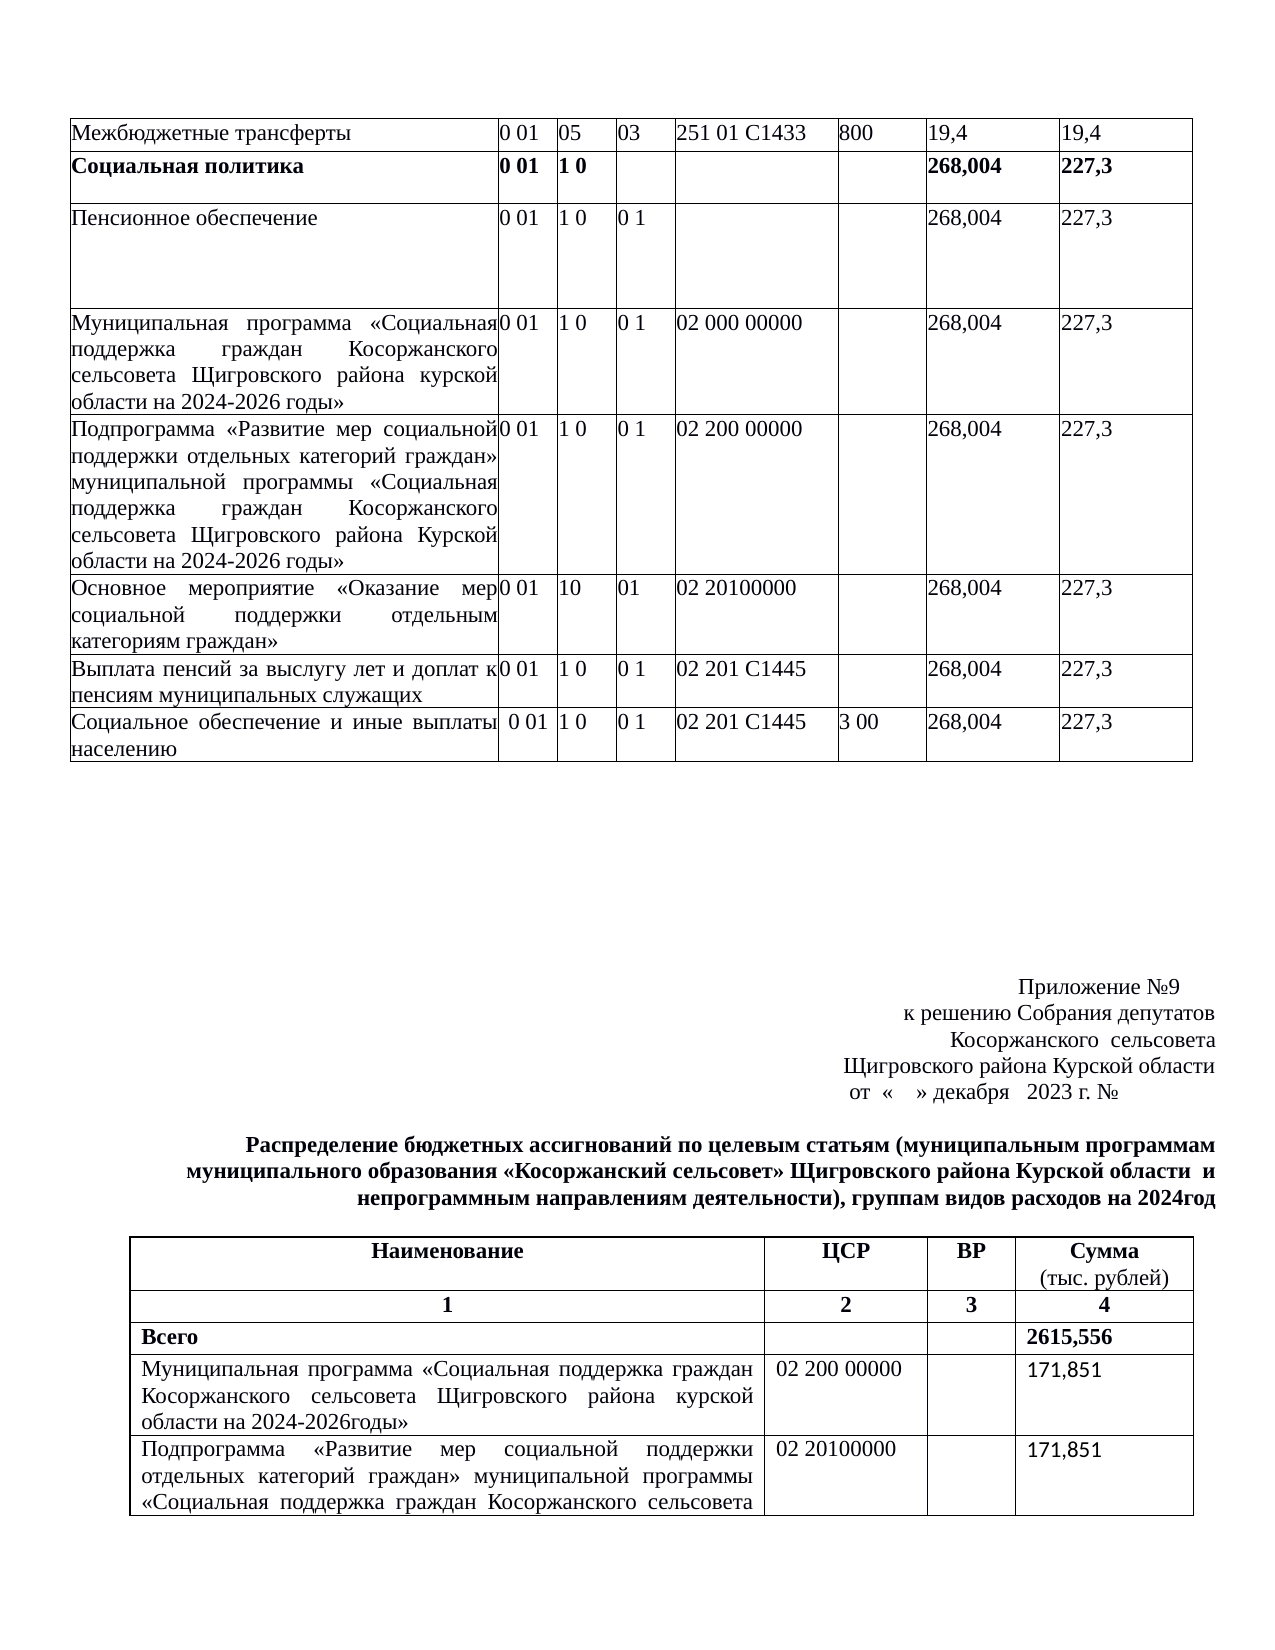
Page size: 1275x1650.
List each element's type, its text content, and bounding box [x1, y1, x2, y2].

table_cell 171,851 [1016, 1355, 1193, 1434]
table_cell 2 [765, 1291, 927, 1322]
text Распределение бюджетных ассигнований по целевым статьям (муниципальным программам муниципального образования «Косоржанский сельсовет» Щигровского района Курской области и непрограммным направлениям деятельности), группам видов расходов на 2024год [130, 1131, 1216, 1210]
table_cell 227,3 [1060, 152, 1192, 203]
table_cell [839, 655, 926, 707]
table_cell 0 1 [617, 415, 675, 573]
text к решению Собрания депутатов [130, 999, 1216, 1026]
table_cell Межбюджетные трансферты [71, 119, 498, 151]
table_cell 01 [617, 575, 675, 653]
table_cell Социальное обеспечение и иные выплаты населению [71, 708, 498, 761]
table_cell 251 01 С1433 [676, 119, 838, 151]
text от « » декабря 2023 г. № [130, 1078, 1216, 1105]
table_header ВР [928, 1238, 1015, 1290]
table_cell [839, 415, 926, 573]
table_cell 02 20100000 [676, 575, 838, 653]
table_cell 02 201 С1445 [676, 708, 838, 761]
table_cell 0 1 [617, 309, 675, 414]
table_cell 268,004 [927, 575, 1059, 653]
table_cell 19,4 [927, 119, 1059, 151]
table_cell [839, 575, 926, 653]
table_cell 0 1 [617, 655, 675, 707]
table_cell 3 00 [839, 708, 926, 761]
table_cell [617, 152, 675, 203]
table_cell Подпрограмма «Развитие мер социальной поддержки отдельных категорий граждан» муниципальной программы «Социальная поддержка граждан Косоржанского сельсовета Щигровского района Курской области на 2024-2026 годы» [71, 415, 498, 573]
table_cell [765, 1323, 927, 1354]
table_cell 1 0 [558, 204, 616, 308]
text Приложение №9 [130, 973, 1216, 999]
table_cell 268,004 [927, 708, 1059, 761]
table_cell [676, 204, 838, 308]
table_cell 02 000 00000 [676, 309, 838, 414]
table_cell 05 [558, 119, 616, 151]
table_cell 0 01 [499, 152, 557, 203]
table_cell Выплата пенсий за выслугу лет и доплат к пенсиям муниципальных служащих [71, 655, 498, 707]
table_cell Подпрограмма «Развитие мер социальной поддержки отдельных категорий граждан» муниципальной программы «Социальная поддержка граждан Косоржанского сельсовета [131, 1436, 764, 1514]
table_cell 268,004 [927, 309, 1059, 414]
table_cell 1 0 [558, 708, 616, 761]
table_cell Основное мероприятие «Оказание мер социальной поддержки отдельным категориям граждан» [71, 575, 498, 653]
table_header ЦСР [765, 1238, 927, 1290]
table_cell 02 200 00000 [765, 1355, 927, 1434]
table_cell 227,3 [1060, 309, 1192, 414]
table_cell 227,3 [1060, 655, 1192, 707]
table_cell [928, 1355, 1015, 1434]
table_cell 2615,556 [1016, 1323, 1193, 1354]
table_cell 19,4 [1060, 119, 1192, 151]
table_cell 0 01 [499, 415, 557, 573]
table_cell 268,004 [927, 415, 1059, 573]
table_cell 02 200 00000 [676, 415, 838, 573]
table_cell 800 [839, 119, 926, 151]
table_cell 227,3 [1060, 204, 1192, 308]
table_cell 0 01 [499, 119, 557, 151]
table_cell 0 01 [499, 708, 557, 761]
table_cell 227,3 [1060, 575, 1192, 653]
table_cell 1 0 [558, 309, 616, 414]
table_cell 268,004 [927, 204, 1059, 308]
table_cell 227,3 [1060, 708, 1192, 761]
table_cell 0 01 [499, 204, 557, 308]
table_cell 171,851 [1016, 1436, 1193, 1514]
table_cell 02 20100000 [765, 1436, 927, 1514]
table_cell [928, 1323, 1015, 1354]
table_cell Муниципальная программа «Социальная поддержка граждан Косоржанского сельсовета Щигровского района курской области на 2024-2026годы» [131, 1355, 764, 1434]
table_cell 0 1 [617, 708, 675, 761]
table_cell 0 01 [499, 655, 557, 707]
table_cell Всего [131, 1323, 764, 1354]
table_cell 0 1 [617, 204, 675, 308]
table_cell 0 01 [499, 575, 557, 653]
table_cell Социальная политика [71, 152, 498, 203]
table_cell [839, 204, 926, 308]
table_cell 1 0 [558, 152, 616, 203]
table_header Наименование [131, 1238, 764, 1290]
table_cell [839, 152, 926, 203]
table_cell 268,004 [927, 655, 1059, 707]
table_cell Муниципальная программа «Социальная поддержка граждан Косоржанского сельсовета Щигровского района курской области на 2024-2026 годы» [71, 309, 498, 414]
text Косоржанского сельсовета [130, 1026, 1216, 1052]
table_cell 3 [928, 1291, 1015, 1322]
table_cell Пенсионное обеспечение [71, 204, 498, 308]
table_cell 4 [1016, 1291, 1193, 1322]
table_cell 1 0 [558, 655, 616, 707]
table_cell 227,3 [1060, 415, 1192, 573]
table_cell 1 0 [558, 415, 616, 573]
table_cell 1 [131, 1291, 764, 1322]
table_header Сумма (тыс. рублей) [1016, 1238, 1193, 1290]
table_cell 02 201 С1445 [676, 655, 838, 707]
table_cell 0 01 [499, 309, 557, 414]
table_cell [928, 1436, 1015, 1514]
text Щигровского района Курской области [130, 1052, 1216, 1078]
table_cell 268,004 [927, 152, 1059, 203]
table_cell [839, 309, 926, 414]
table_cell 03 [617, 119, 675, 151]
table_cell 10 [558, 575, 616, 653]
table_cell [676, 152, 838, 203]
